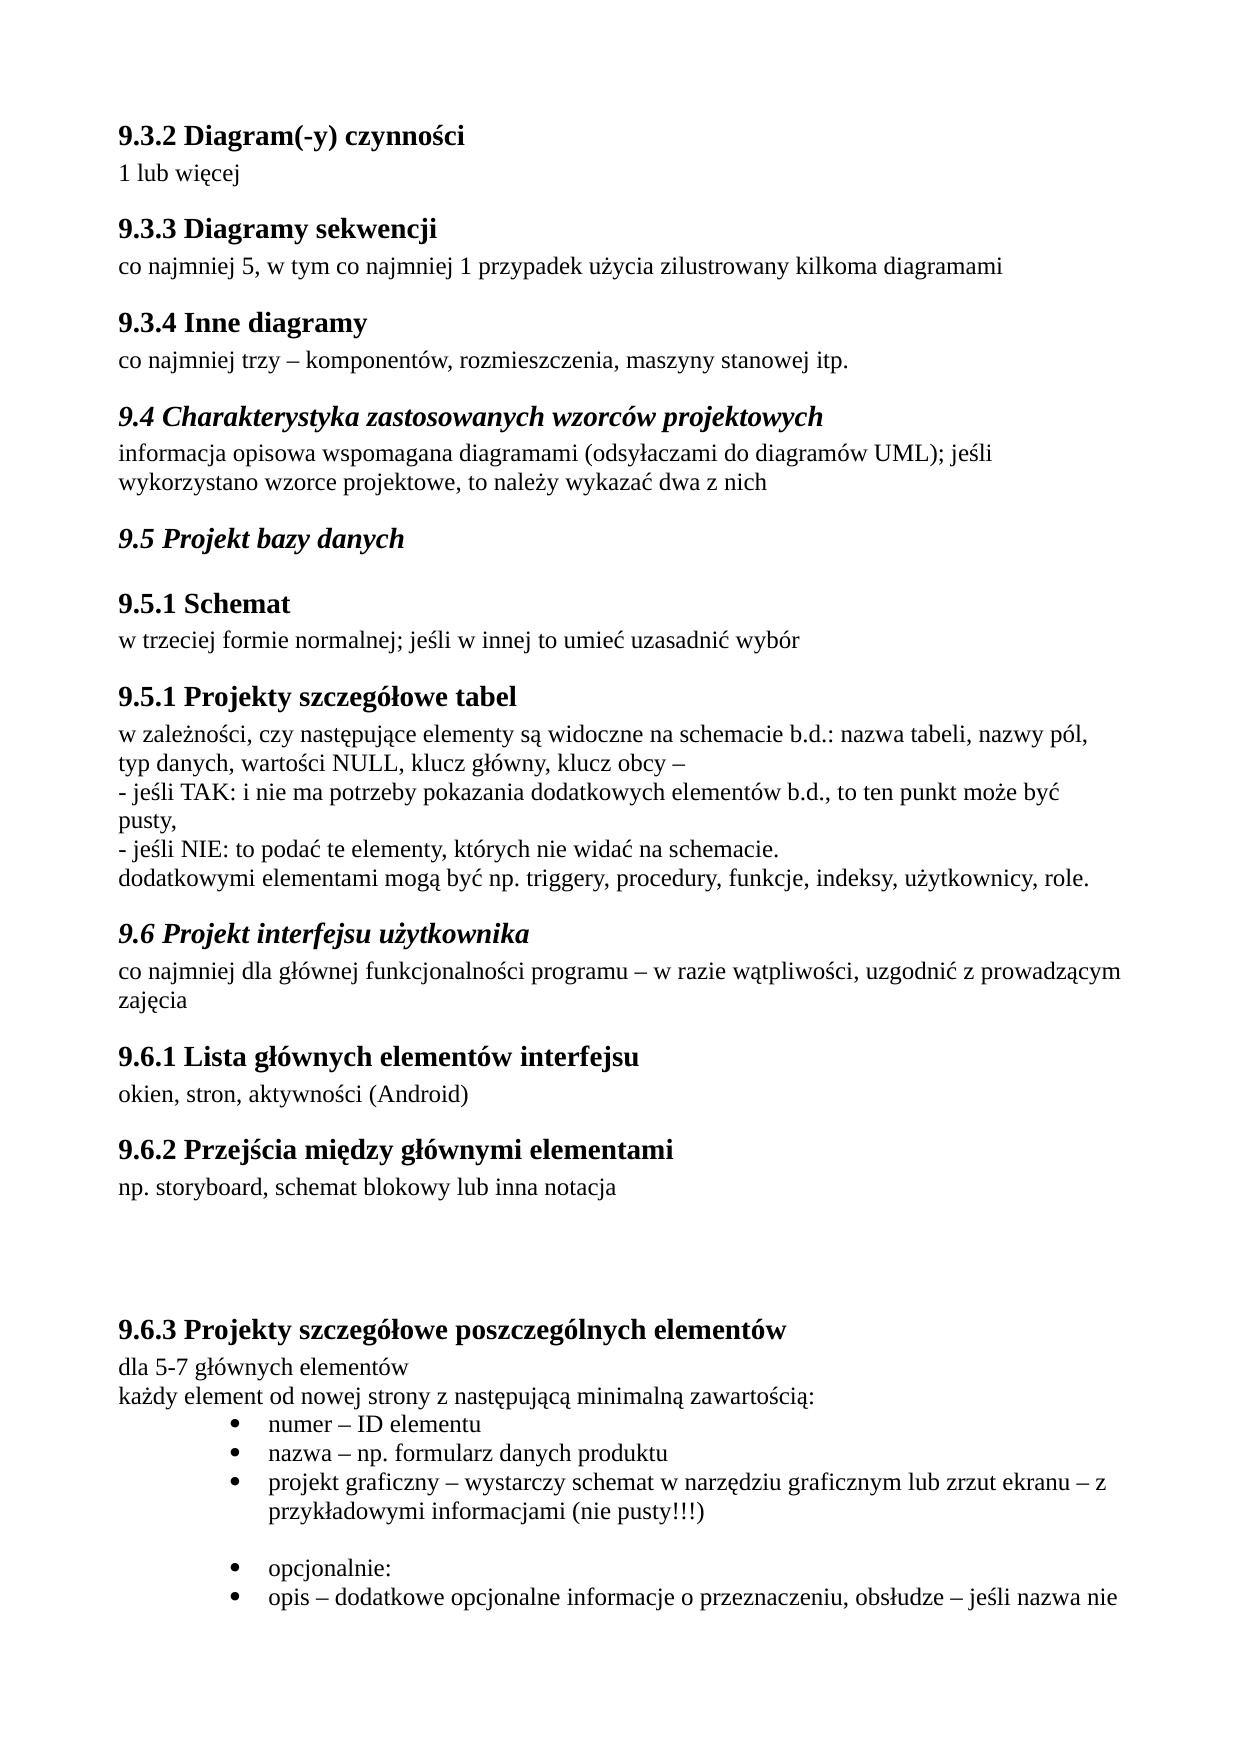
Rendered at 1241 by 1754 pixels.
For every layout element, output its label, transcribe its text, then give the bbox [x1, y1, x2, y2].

list opcjonalnie: [231, 1553, 1122, 1582]
subtitle 9.3.2 Diagram(-y) czynności [118, 118, 1122, 152]
subtitle 9.6.3 Projekty szczegółowe poszczególnych elementów [118, 1312, 1122, 1346]
list numer – ID elementu [231, 1409, 1122, 1438]
subtitle 9.6 Projekt interfejsu użytkownika [118, 917, 1122, 950]
subtitle 9.4 Charakterystyka zastosowanych wzorców projektowych [118, 399, 1122, 432]
subtitle 9.6.2 Przejścia między głównymi elementami [118, 1132, 1122, 1166]
subtitle 9.6.1 Lista głównych elementów interfejsu [118, 1039, 1122, 1072]
subtitle 9.5.1 Schemat [118, 586, 1122, 619]
list opis – dodatkowe opcjonalne informacje o przeznaczeniu, obsłudze – jeśli nazwa nie [231, 1582, 1122, 1611]
text - jeśli TAK: i nie ma potrzeby pokazania dodatkowych elementów b.d., to ten punkt może być pusty, [118, 777, 1122, 834]
text okien, stron, aktywności (Android) [118, 1079, 1122, 1107]
text co najmniej dla głównej funkcjonalności programu – w razie wątpliwości, uzgodnić z prowadzącym zajęcia [118, 956, 1122, 1014]
text co najmniej 5, w tym co najmniej 1 przypadek użycia zilustrowany kilkoma diagramami [118, 251, 1122, 280]
text dla 5-7 głównych elementów [118, 1352, 1122, 1381]
text np. storyboard, schemat blokowy lub inna notacja [118, 1172, 1122, 1201]
subtitle 9.3.4 Inne diagramy [118, 305, 1122, 339]
text - jeśli NIE: to podać te elementy, których nie widać na schemacie. [118, 834, 1122, 863]
text 1 lub więcej [118, 158, 1122, 187]
text dodatkowymi elementami mogą być np. triggery, procedury, funkcje, indeksy, użytkownicy, role. [118, 863, 1122, 892]
text co najmniej trzy – komponentów, rozmieszczenia, maszyny stanowej itp. [118, 345, 1122, 374]
text każdy element od nowej strony z następującą minimalną zawartością: [118, 1381, 1122, 1409]
list projekt graficzny – wystarczy schemat w narzędziu graficznym lub zrzut ekranu – z przykładowymi informacjami (nie pusty!!!) [231, 1467, 1122, 1524]
subtitle 9.5 Projekt bazy danych [118, 521, 1122, 554]
text w trzeciej formie normalnej; jeśli w innej to umieć uzasadnić wybór [118, 626, 1122, 654]
text informacja opisowa wspomagana diagramami (odsyłaczami do diagramów UML); jeśli wykorzystano wzorce projektowe, to należy wykazać dwa z nich [118, 438, 1122, 496]
subtitle 9.3.3 Diagramy sekwencji [118, 212, 1122, 245]
list nazwa – np. formularz danych produktu [231, 1438, 1122, 1467]
subtitle 9.5.1 Projekty szczegółowe tabel [118, 679, 1122, 713]
text w zależności, czy następujące elementy są widoczne na schemacie b.d.: nazwa tabeli, nazwy pól, typ danych, wartości NULL, klucz główny, klucz obcy – [118, 719, 1122, 777]
